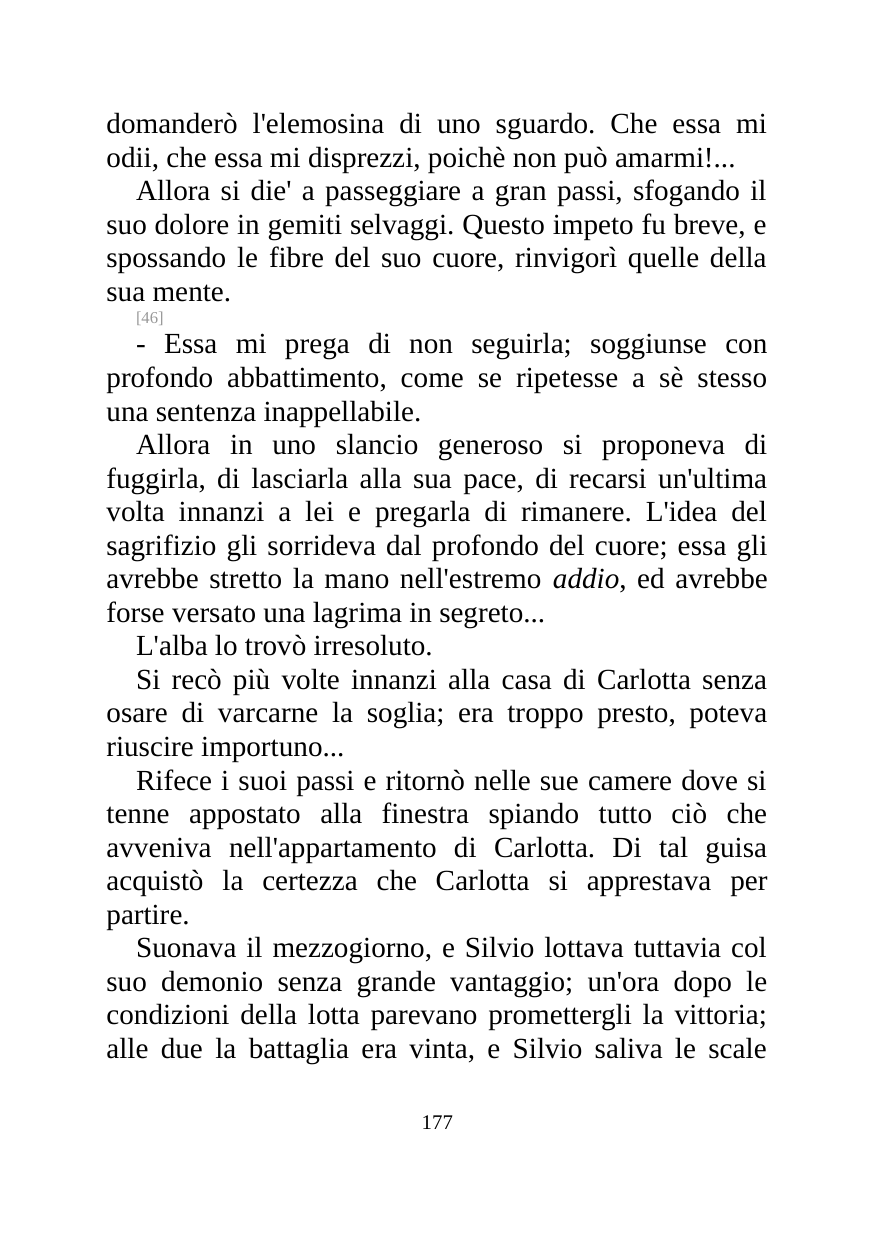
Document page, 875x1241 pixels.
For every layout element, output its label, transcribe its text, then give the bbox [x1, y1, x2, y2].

text - Essa mi prega di non seguirla; soggiunse con profondo abbattimento, come se ripetesse a sè stesso una sentenza inappellabile. [106, 327, 768, 427]
text Allora si die' a passeggiare a gran passi, sfogando il suo dolore in gemiti selvaggi. Questo impeto fu breve, e spossando le fibre del suo cuore, rinvigorì quelle della sua mente. [106, 173, 768, 307]
text Si recò più volte innanzi alla casa di Carlotta senza osare di varcarne la soglia; era troppo presto, poteva riuscire importuno... [106, 662, 768, 763]
text [46] [106, 307, 768, 327]
text domanderò l'elemosina di uno sguardo. Che essa mi odii, che essa mi disprezzi, poichè non può amarmi!... [106, 106, 768, 173]
text Rifece i suoi passi e ritornò nelle sue camere dove si tenne appostato alla finestra spiando tutto ciò che avveniva nell'appartamento di Carlotta. Di tal guisa acquistò la certezza che Carlotta si apprestava per partire. [106, 763, 768, 930]
text Suonava il mezzogiorno, e Silvio lottava tuttavia col suo demonio senza grande vantaggio; un'ora dopo le condizioni della lotta parevano promettergli la vittoria; alle due la battaglia era vinta, e Silvio saliva le scale [106, 930, 768, 1064]
text L'alba lo trovò irresoluto. [106, 628, 768, 662]
text Allora in uno slancio generoso si proponeva di fuggirla, di lasciarla alla sua pace, di recarsi un'ultima volta innanzi a lei e pregarla di rimanere. L'idea del sagrifizio gli sorrideva dal profondo del cuore; essa gli avrebbe stretto la mano nell'estremo addio, ed avrebbe forse versato una lagrima in segreto... [106, 427, 768, 628]
